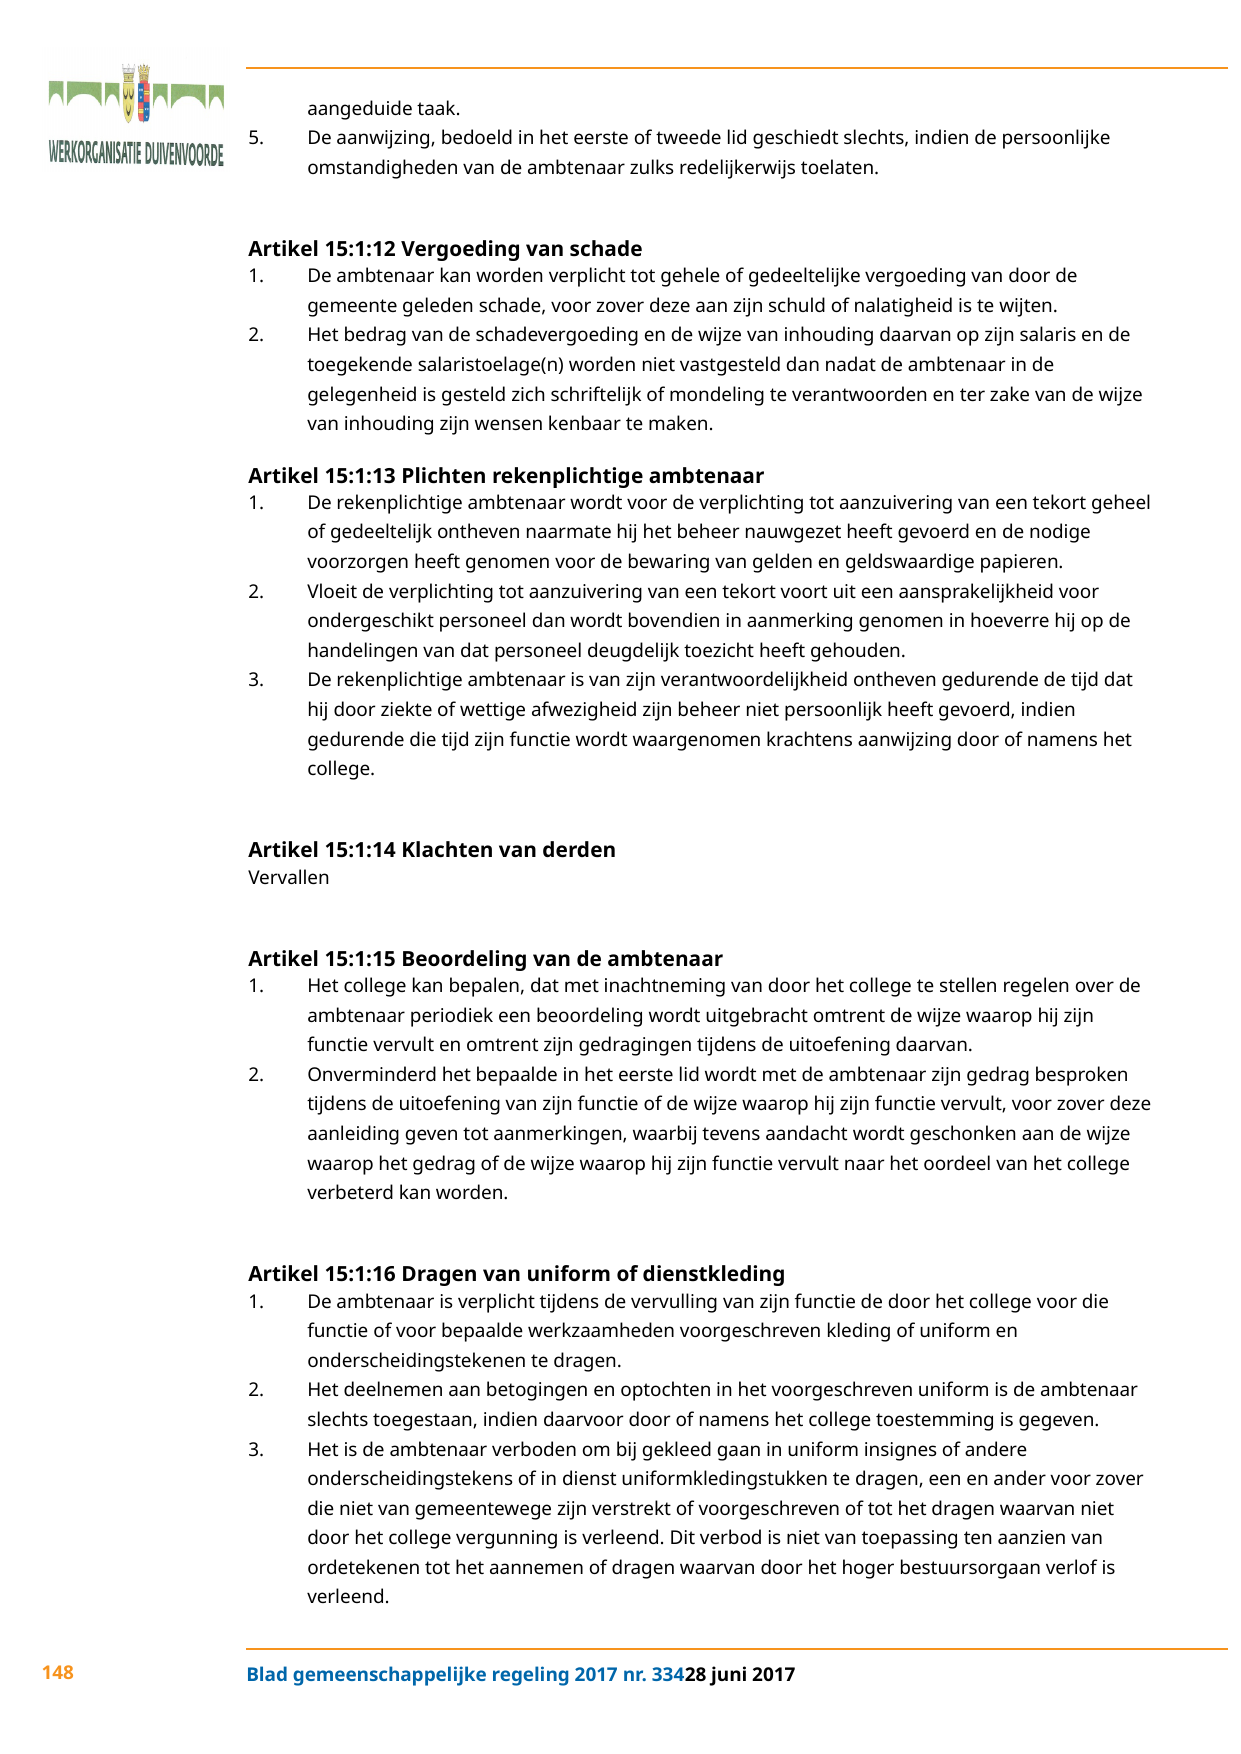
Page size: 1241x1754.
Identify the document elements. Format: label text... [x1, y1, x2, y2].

list De aanwijzing, bedoeld in het eerste of tweede lid geschiedt slechts, indien de persoonlijke omstandigheden van de ambtenaar zulks redelijkerwijs toelaten. [248, 124, 1152, 180]
list De rekenplichtige ambtenaar wordt voor de verplichting tot aanzuivering van een tekort geheel of gedeeltelijk ontheven naarmate hij het beheer nauwgezet heeft gevoerd en de nodige voorzorgen heeft genomen voor de bewaring van gelden en geldswaardige papieren. [248, 489, 1152, 574]
list Onverminderd het bepaalde in het eerste lid wordt met de ambtenaar zijn gedrag besproken tijdens de uitoefening van zijn functie of de wijze waarop hij zijn functie vervult, voor zover deze aanleiding geven tot aanmerkingen, waarbij tevens aandacht wordt geschonken aan de wijze waarop het gedrag of de wijze waarop hij zijn functie vervult naar het oordeel van het college verbeterd kan worden. [248, 1061, 1152, 1205]
list Het is de ambtenaar verboden om bij gekleed gaan in uniform insignes of andere onderscheidingstekens of in dienst uniformkledingstukken te dragen, een en ander voor zover die niet van gemeentewege zijn verstrekt of voorgeschreven of tot het dragen waarvan niet door het college vergunning is verleend. Dit verbod is niet van toepassing ten aanzien van ordetekenen tot het aannemen of dragen waarvan door het hoger bestuursorgaan verlof is verleend. [248, 1436, 1152, 1609]
list De ambtenaar is verplicht tijdens de vervulling van zijn functie de door het college voor die functie of voor bepaalde werkzaamheden voorgeschreven kleding of uniform en onderscheidingstekenen te dragen. [248, 1288, 1152, 1373]
list Het college kan bepalen, dat met inachtneming van door het college te stellen regelen over de ambtenaar periodiek een beoordeling wordt uitgebracht omtrent de wijze waarop hij zijn functie vervult en omtrent zijn gedragingen tijdens de uitoefening daarvan. [248, 972, 1152, 1057]
text Artikel 15:1:16 Dragen van uniform of dienstkleding [248, 1259, 1152, 1288]
list aangeduide taak. [248, 95, 1152, 121]
list De rekenplichtige ambtenaar is van zijn verantwoordelijkheid ontheven gedurende de tijd dat hij door ziekte of wettige afwezigheid zijn beheer niet persoonlijk heeft gevoerd, indien gedurende die tijd zijn functie wordt waargenomen krachtens aanwijzing door of namens het college. [248, 667, 1152, 781]
text Artikel 15:1:12 Vergoeding van schade [248, 234, 1152, 262]
list Het deelnemen aan betogingen en optochten in het voorgeschreven uniform is de ambtenaar slechts toegestaan, indien daarvoor door of namens het college toestemming is gegeven. [248, 1377, 1152, 1432]
text Artikel 15:1:13 Plichten rekenplichtige ambtenaar [248, 461, 1152, 489]
text Artikel 15:1:14 Klachten van derden [248, 835, 1152, 864]
text Artikel 15:1:15 Beoordeling van de ambtenaar [248, 944, 1152, 972]
list Vloeit de verplichting tot aanzuivering van een tekort voort uit een aansprakelijkheid voor ondergeschikt personeel dan wordt bovendien in aanmerking genomen in hoeverre hij op de handelingen van dat personeel deugdelijk toezicht heeft gehouden. [248, 578, 1152, 663]
text Vervallen [248, 864, 1152, 889]
list De ambtenaar kan worden verplicht tot gehele of gedeeltelijke vergoeding van door de gemeente geleden schade, voor zover deze aan zijn schuld of nalatigheid is te wijten. [248, 262, 1152, 318]
picture [41, 47, 231, 172]
list Het bedrag van de schadevergoeding en de wijze van inhouding daarvan op zijn salaris en de toegekende salaristoelage(n) worden niet vastgesteld dan nadat de ambtenaar in de gelegenheid is gesteld zich schriftelijk of mondeling te verantwoorden en ter zake van de wijze van inhouding zijn wensen kenbaar te maken. [248, 322, 1152, 436]
